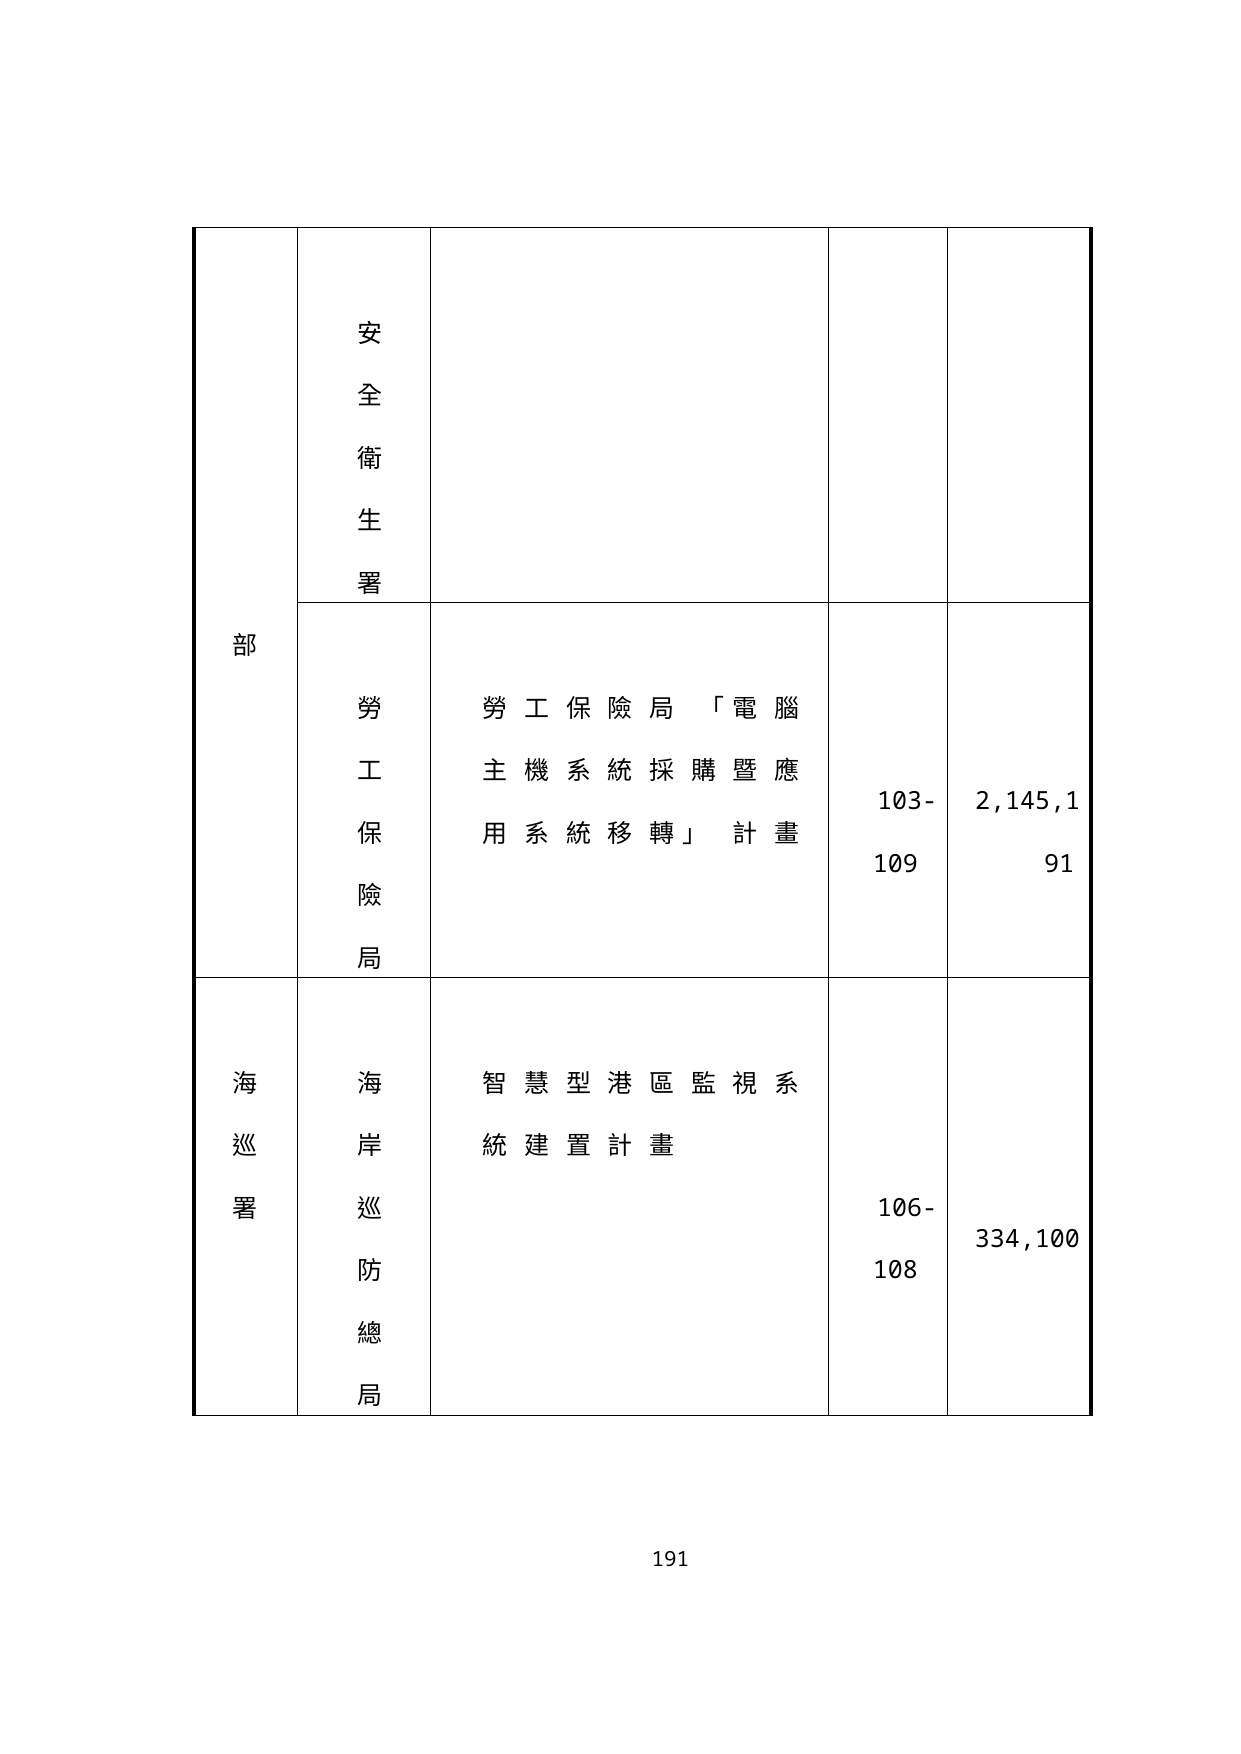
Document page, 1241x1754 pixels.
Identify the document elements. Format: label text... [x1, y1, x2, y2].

table_cell 334,100 [948, 978, 1089, 1415]
table_cell 勞工保險局「電腦主機系統採購暨應用系統移轉」計畫 [431, 603, 828, 977]
table_cell 海岸巡防總局 [298, 978, 430, 1415]
table_cell [948, 228, 1089, 602]
table_cell 2,145,191 [948, 603, 1089, 977]
table_cell 103-109 [829, 603, 947, 977]
table_cell 智慧型港區監視系統建置計畫 [431, 978, 828, 1415]
table_cell 106-108 [829, 978, 947, 1415]
table_cell 部 [196, 228, 297, 977]
table_cell [829, 228, 947, 602]
table_cell [431, 228, 828, 602]
table_cell 海巡署 [196, 978, 297, 1415]
table_cell 安全衛生署 [298, 228, 430, 602]
table_cell 勞工保險局 [298, 603, 430, 977]
